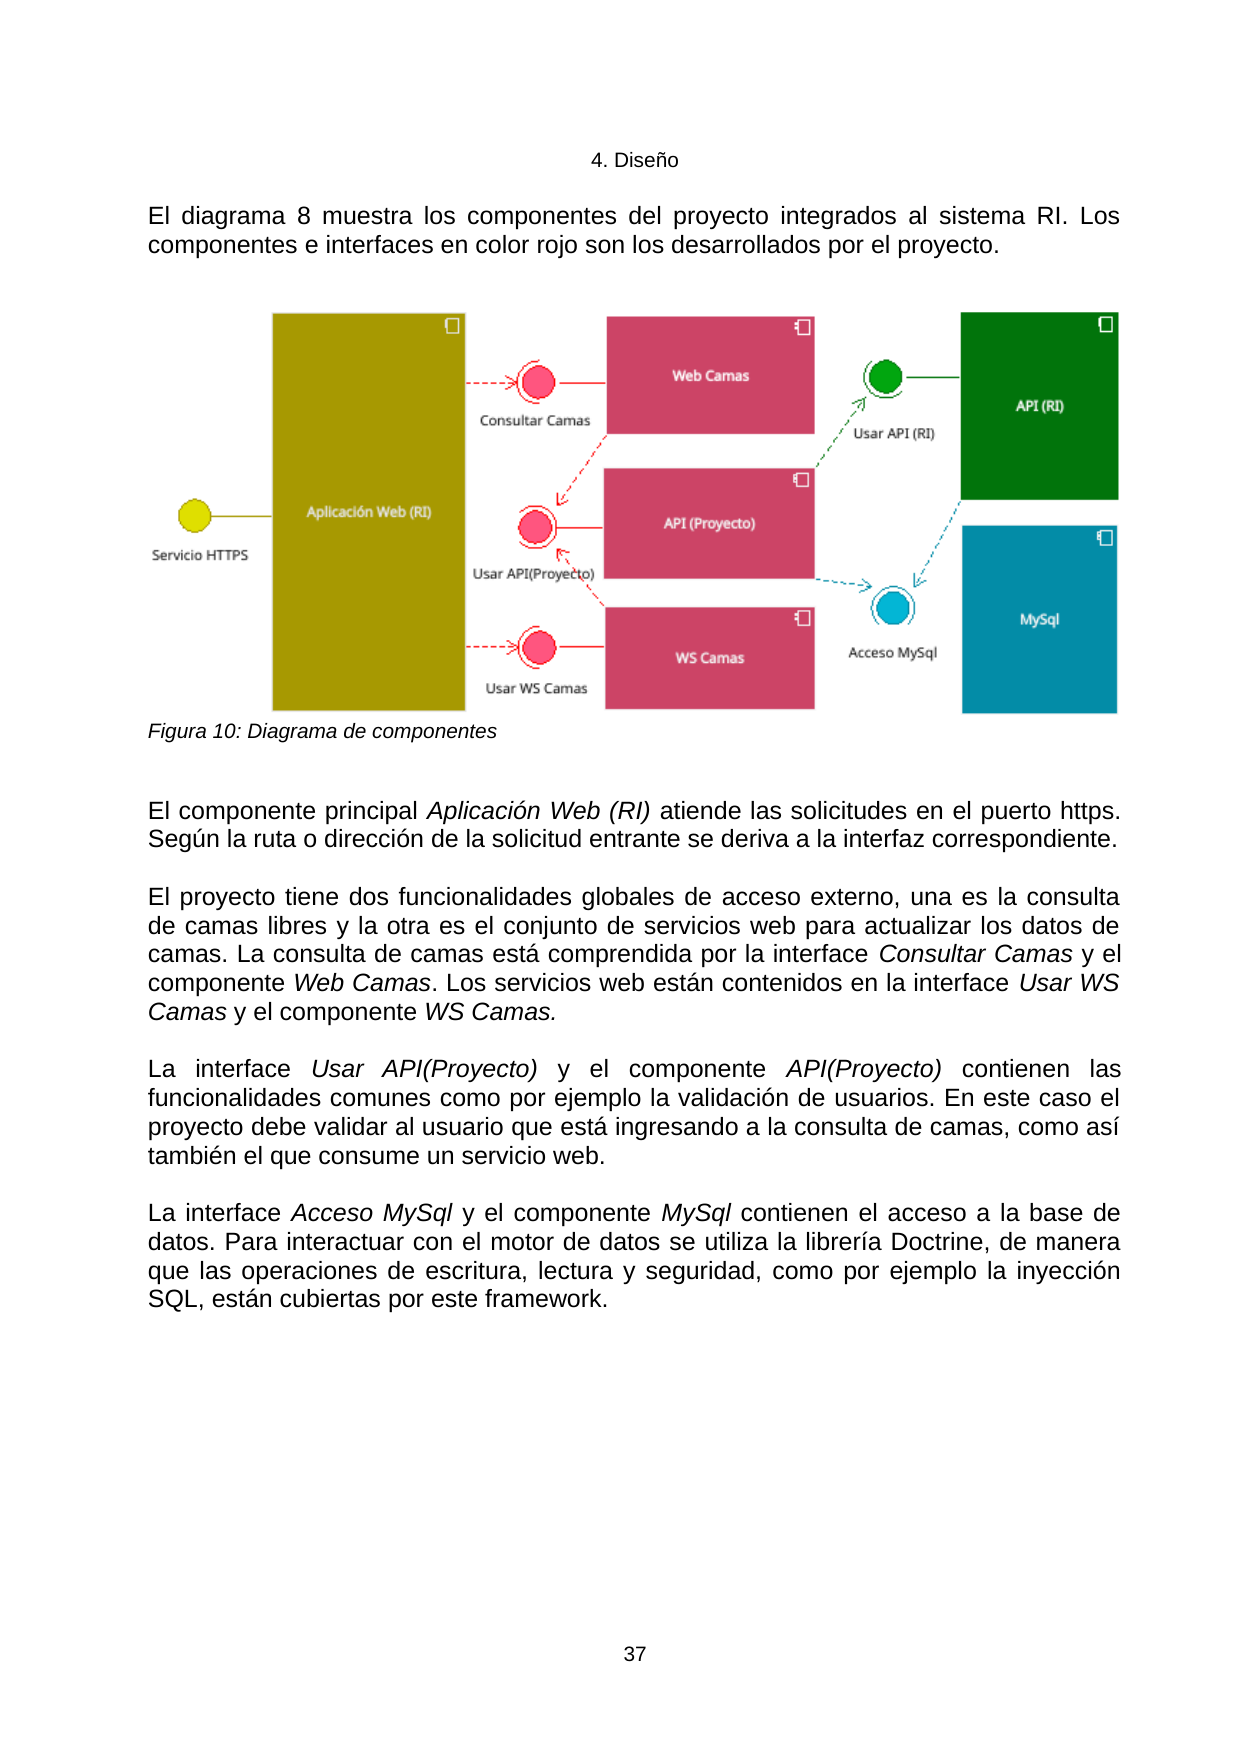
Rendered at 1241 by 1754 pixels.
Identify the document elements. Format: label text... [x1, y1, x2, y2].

text El componente principal Aplicación Web (RI) atiende las solicitudes en el puerto https. Según la ruta o dirección de la solicitud entrante se deriva a la interfaz correspondiente. [148, 796, 1122, 853]
picture [147, 311, 1123, 715]
text El proyecto tiene dos funcionalidades globales de acceso externo, una es la consulta de camas libres y la otra es el conjunto de servicios web para actualizar los datos de camas. La consulta de camas está comprendida por la interface Consultar Camas y el componente Web Camas. Los servicios web están contenidos en la interface Usar WS Camas y el componente WS Camas. [148, 882, 1122, 1026]
text El diagrama 8 muestra los componentes del proyecto integrados al sistema RI. Los componentes e interfaces en color rojo son los desarrollados por el proyecto. [148, 201, 1122, 258]
text La interface Usar API(Proyecto) y el componente API(Proyecto) contienen las funcionalidades comunes como por ejemplo la validación de usuarios. En este caso el proyecto debe validar al usuario que está ingresando a la consulta de camas, como así también el que consume un servicio web. [148, 1054, 1122, 1169]
text La interface Acceso MySql y el componente MySql contienen el acceso a la base de datos. Para interactuar con el motor de datos se utiliza la librería Doctrine, de manera que las operaciones de escritura, lectura y seguridad, como por ejemplo la inyección SQL, están cubiertas por este framework. [148, 1198, 1122, 1313]
text Figura 10: Diagrama de componentes [148, 715, 1122, 743]
